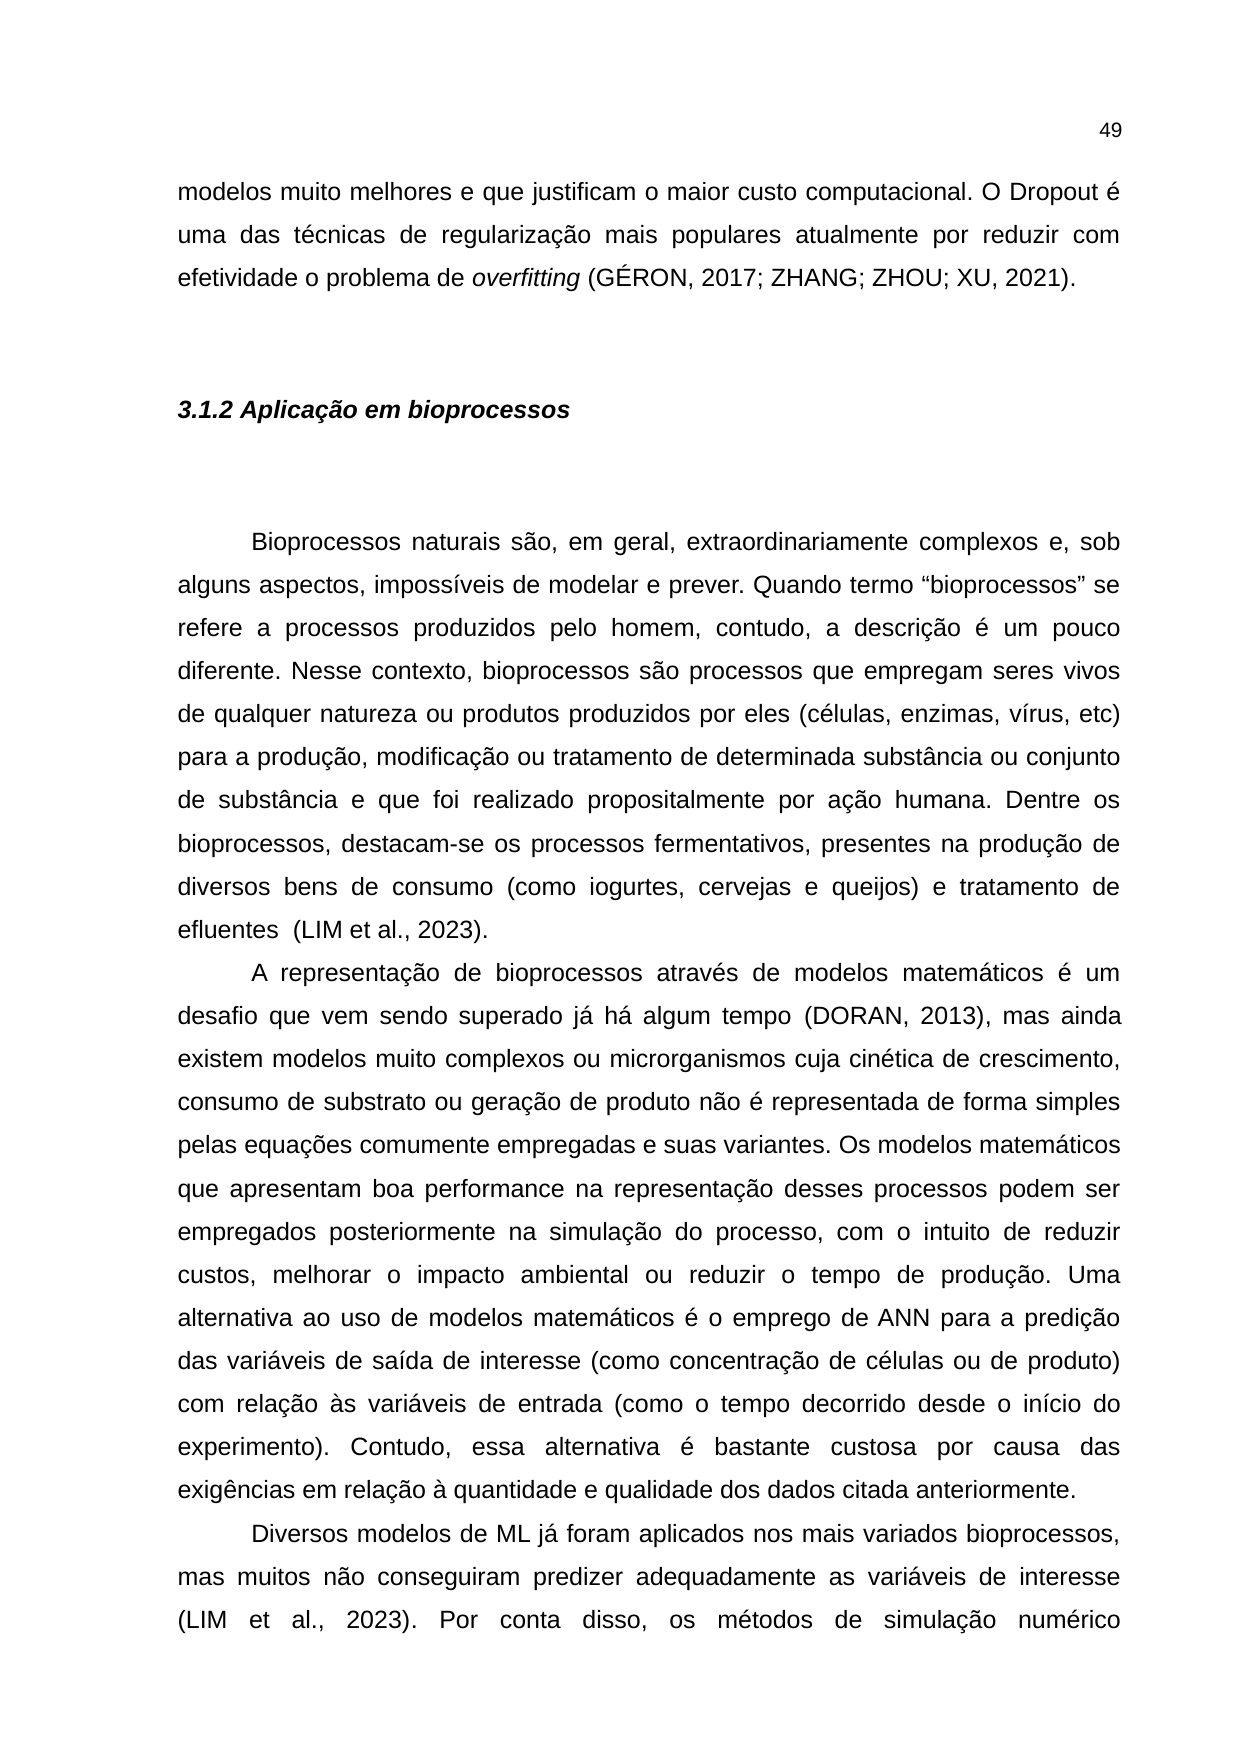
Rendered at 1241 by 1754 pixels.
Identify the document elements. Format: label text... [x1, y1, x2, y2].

text Bioprocessos naturais são, em geral, extraordinariamente complexos e, sob alguns aspectos, impossíveis de modelar e prever. Quando termo “bioprocessos” se refere a processos produzidos pelo homem, contudo, a descrição é um pouco diferente. Nesse contexto, bioprocessos são processos que empregam seres vivos de qualquer natureza ou produtos produzidos por eles (células, enzimas, vírus, etc) para a produção, modificação ou tratamento de determinada substância ou conjunto de substância e que foi realizado propositalmente por ação humana. Dentre os bioprocessos, destacam-se os processos fermentativos, presentes na produção de diversos bens de consumo (como iogurtes, cervejas e queijos) e tratamento de efluentes (LIM et al., 2023). [177, 527, 1122, 943]
subtitle Aplicação em bioprocessos [177, 395, 1122, 424]
text A representação de bioprocessos através de modelos matemáticos é um desafio que vem sendo superado já há algum tempo (DORAN, 2013), mas ainda existem modelos muito complexos ou microrganismos cuja cinética de crescimento, consumo de substrato ou geração de produto não é representada de forma simples pelas equações comumente empregadas e suas variantes. Os modelos matemáticos que apresentam boa performance na representação desses processos podem ser empregados posteriormente na simulação do processo, com o intuito de reduzir custos, melhorar o impacto ambiental ou reduzir o tempo de produção. Uma alternativa ao uso de modelos matemáticos é o emprego de ANN para a predição das variáveis de saída de interesse (como concentração de células ou de produto) com relação às variáveis de entrada (como o tempo decorrido desde o início do experimento). Contudo, essa alternativa é bastante custosa por causa das exigências em relação à quantidade e qualidade dos dados citada anteriormente. [177, 958, 1122, 1504]
text Diversos modelos de ML já foram aplicados nos mais variados bioprocessos, mas muitos não conseguiram predizer adequadamente as variáveis de interesse (LIM et al., 2023). Por conta disso, os métodos de simulação numérico [177, 1518, 1122, 1633]
text modelos muito melhores e que justificam o maior custo computacional. O Dropout é uma das técnicas de regularização mais populares atualmente por reduzir com efetividade o problema de overfitting (GÉRON, 2017; ZHANG; ZHOU; XU, 2021). [177, 177, 1122, 292]
